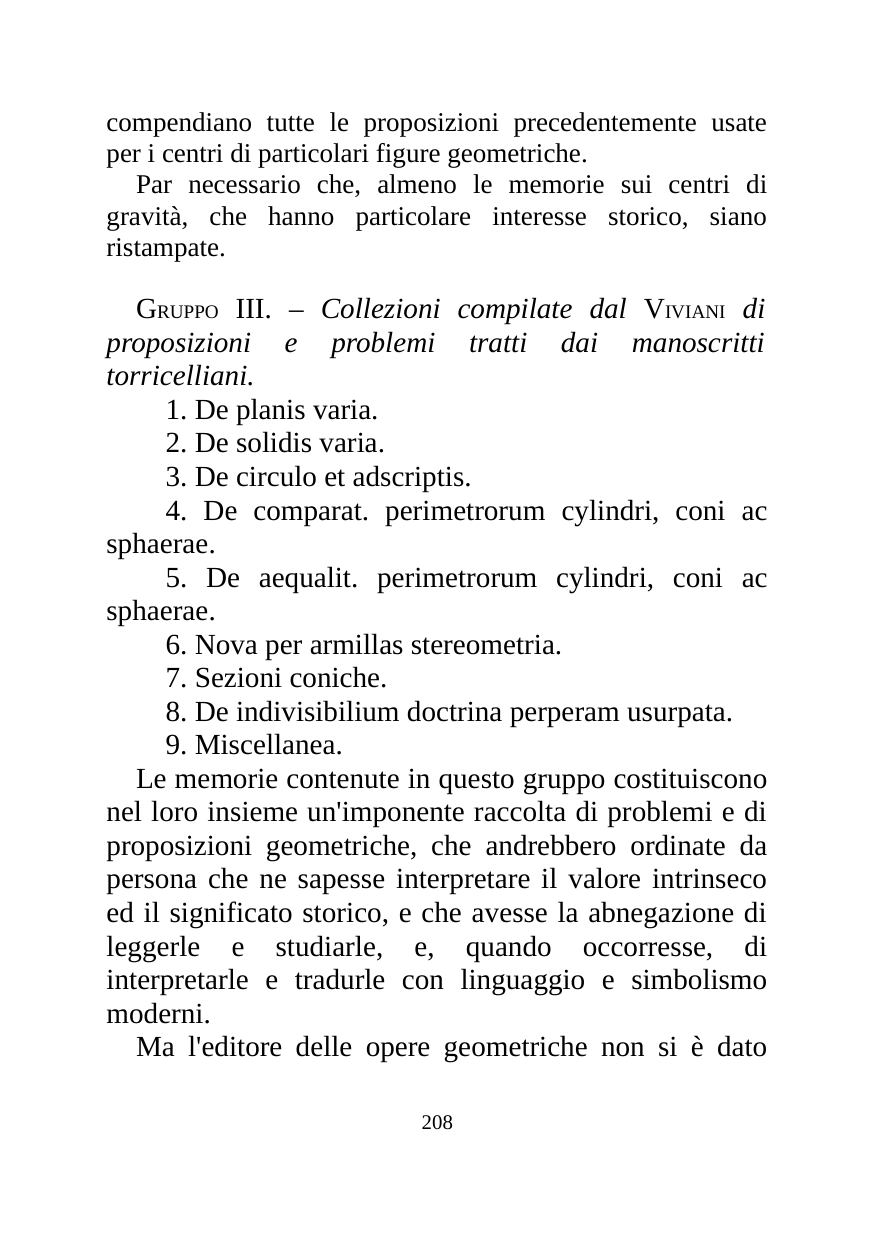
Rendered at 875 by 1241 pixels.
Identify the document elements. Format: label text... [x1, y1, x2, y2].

text Le memorie contenute in questo gruppo costituiscono nel loro insieme un'imponente raccolta di problemi e di proposizioni geometriche, che andrebbero ordinate da persona che ne sapesse interpretare il valore intrinseco ed il significato storico, e che avesse la abnegazione di leggerle e studiarle, e, quando occorresse, di interpretarle e tradurle con linguaggio e simbolismo moderni. [106, 761, 768, 1029]
text 5. De aequalit. perimetrorum cylindri, coni ac sphaerae. [106, 560, 768, 627]
text compendiano tutte le proposizioni precedentemente usate per i centri di particolari figure geometriche. [106, 106, 768, 168]
text 3. De circulo et adscriptis. [106, 459, 768, 493]
text Par necessario che, almeno le memorie sui centri di gravità, che hanno particolare interesse storico, siano ristampate. [106, 168, 768, 262]
text 2. De solidis varia. [106, 426, 768, 459]
text 8. De indivisibilium doctrina perperam usurpata. [106, 694, 768, 727]
text 6. Nova per armillas stereometria. [106, 627, 768, 660]
text 9. Miscellanea. [106, 727, 768, 761]
text 4. De comparat. perimetrorum cylindri, coni ac sphaerae. [106, 493, 768, 560]
text 1. De planis varia. [106, 392, 768, 426]
text Ma l'editore delle opere geometriche non si è dato [106, 1029, 768, 1063]
text Gruppo III. – Collezioni compilate dal Viviani di proposizioni e problemi tratti dai manoscritti torricelliani. [106, 291, 768, 392]
text 7. Sezioni coniche. [106, 660, 768, 694]
